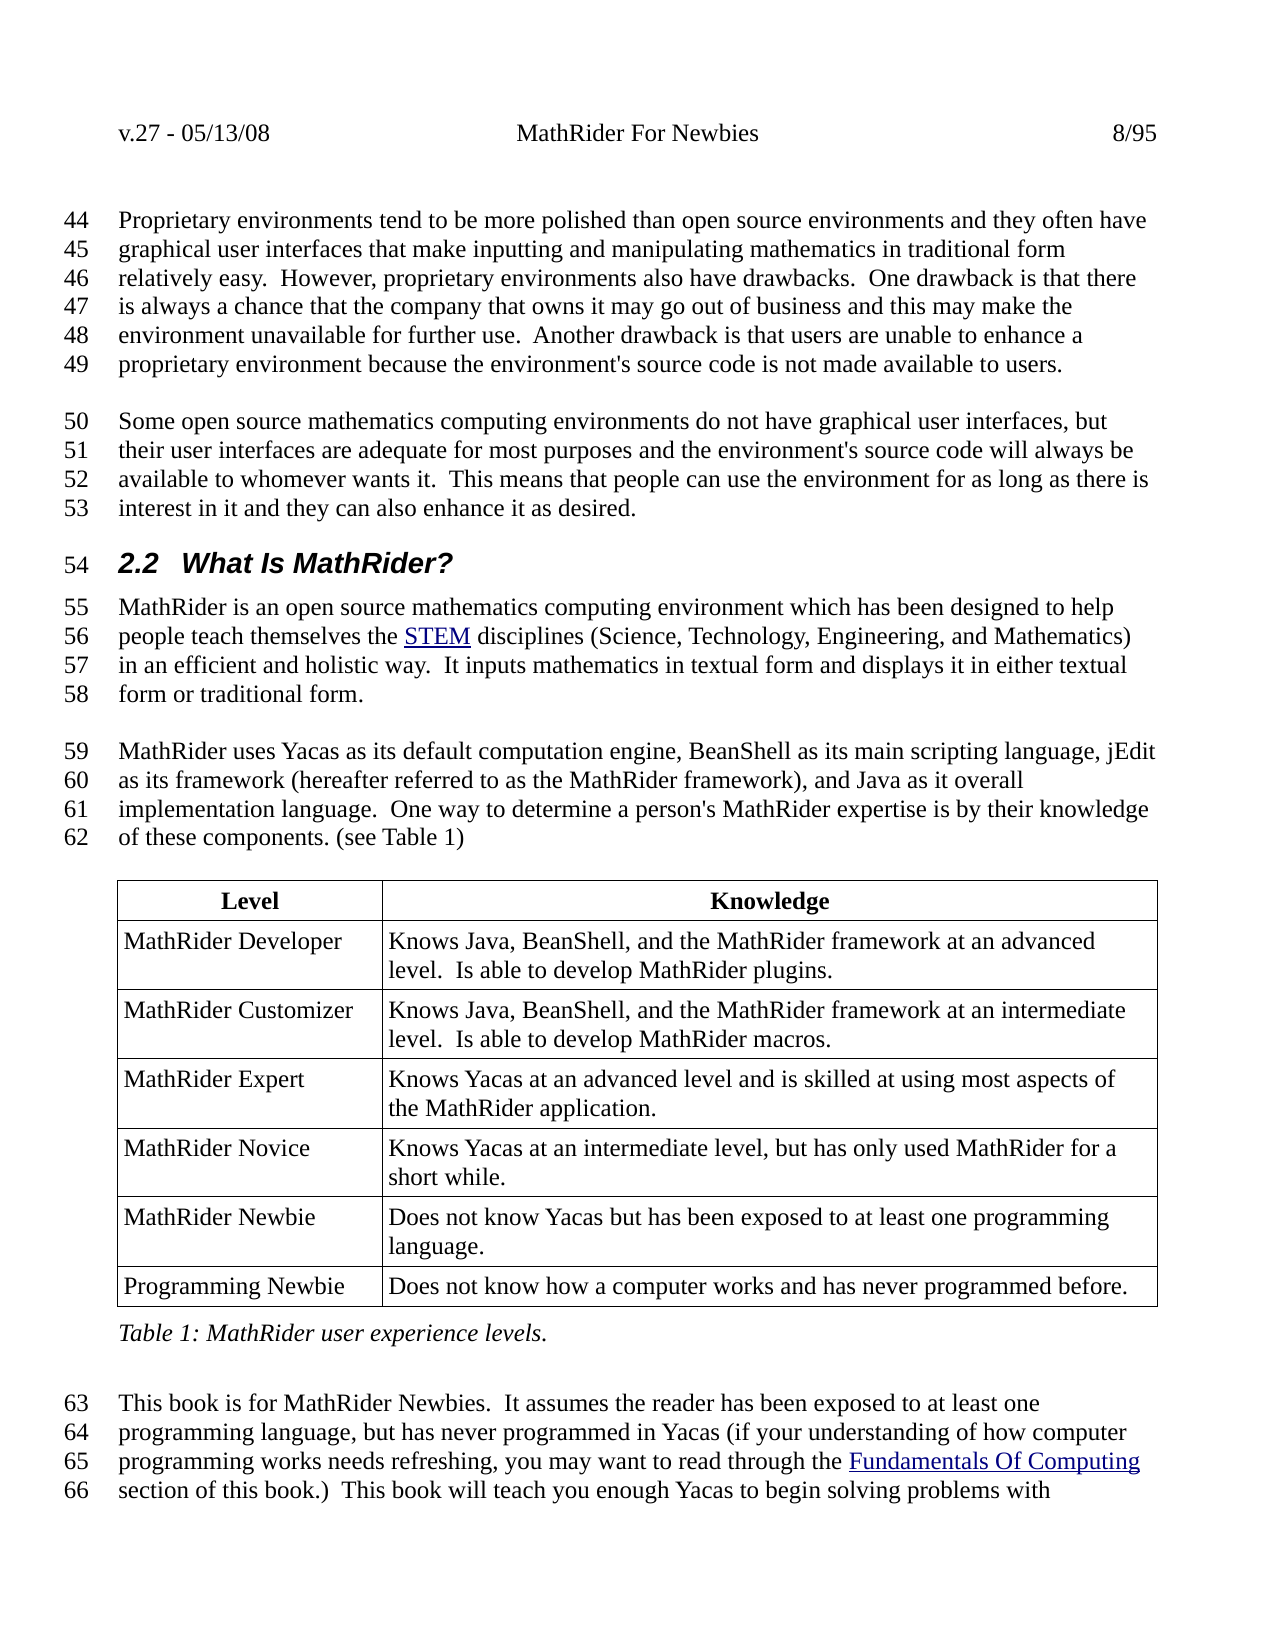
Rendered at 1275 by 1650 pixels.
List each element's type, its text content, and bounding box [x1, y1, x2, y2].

table_cell Knows Yacas at an advanced level and is skilled at using most aspects of the MathRider application. [383, 1059, 1157, 1127]
table_cell MathRider Developer [118, 921, 382, 989]
text Table 1: MathRider user experience levels. [118, 1318, 1157, 1347]
table_cell Programming Newbie [118, 1267, 382, 1306]
table_header Knowledge [383, 881, 1157, 920]
table_cell Knows Java, BeanShell, and the MathRider framework at an advanced level. Is able to develop MathRider plugins. [383, 921, 1157, 989]
table_cell MathRider Customizer [118, 990, 382, 1058]
text Proprietary environments tend to be more polished than open source environments and they often have graphical user interfaces that make inputting and manipulating mathematics in traditional form relatively easy. However, proprietary environments also have drawbacks. One drawback is that there is always a chance that the company that owns it may go out of business and this may make the environment unavailable for further use. Another drawback is that users are unable to enhance a proprietary environment because the environment's source code is not made available to users. [118, 205, 1157, 378]
table_header Level [118, 881, 382, 920]
table_cell Knows Yacas at an intermediate level, but has only used MathRider for a short while. [383, 1129, 1157, 1196]
text MathRider is an open source mathematics computing environment which has been designed to help people teach themselves the STEM disciplines (Science, Technology, Engineering, and Mathematics) in an efficient and holistic way. It inputs mathematics in textual form and displays it in either textual form or traditional form. [118, 592, 1157, 707]
subtitle What Is MathRider? [118, 546, 1157, 580]
table_cell MathRider Expert [118, 1059, 382, 1127]
table_cell Does not know Yacas but has been exposed to at least one programming language. [383, 1197, 1157, 1266]
table_cell MathRider Newbie [118, 1197, 382, 1266]
text Some open source mathematics computing environments do not have graphical user interfaces, but their user interfaces are adequate for most purposes and the environment's source code will always be available to whomever wants it. This means that people can use the environment for as long as there is interest in it and they can also enhance it as desired. [118, 406, 1157, 521]
text MathRider uses Yacas as its default computation engine, BeanShell as its main scripting language, jEdit as its framework (hereafter referred to as the MathRider framework), and Java as it overall implementation language. One way to determine a person's MathRider expertise is by their knowledge of these components. (see Table 1) [118, 736, 1157, 851]
table_cell Knows Java, BeanShell, and the MathRider framework at an intermediate level. Is able to develop MathRider macros. [383, 990, 1157, 1058]
text This book is for MathRider Newbies. It assumes the reader has been exposed to at least one programming language, but has never programmed in Yacas (if your understanding of how computer programming works needs refreshing, you may want to read through the Fundamentals Of Computing section of this book.) This book will teach you enough Yacas to begin solving problems with [118, 1388, 1157, 1503]
table_cell Does not know how a computer works and has never programmed before. [383, 1267, 1157, 1306]
table_cell MathRider Novice [118, 1129, 382, 1196]
